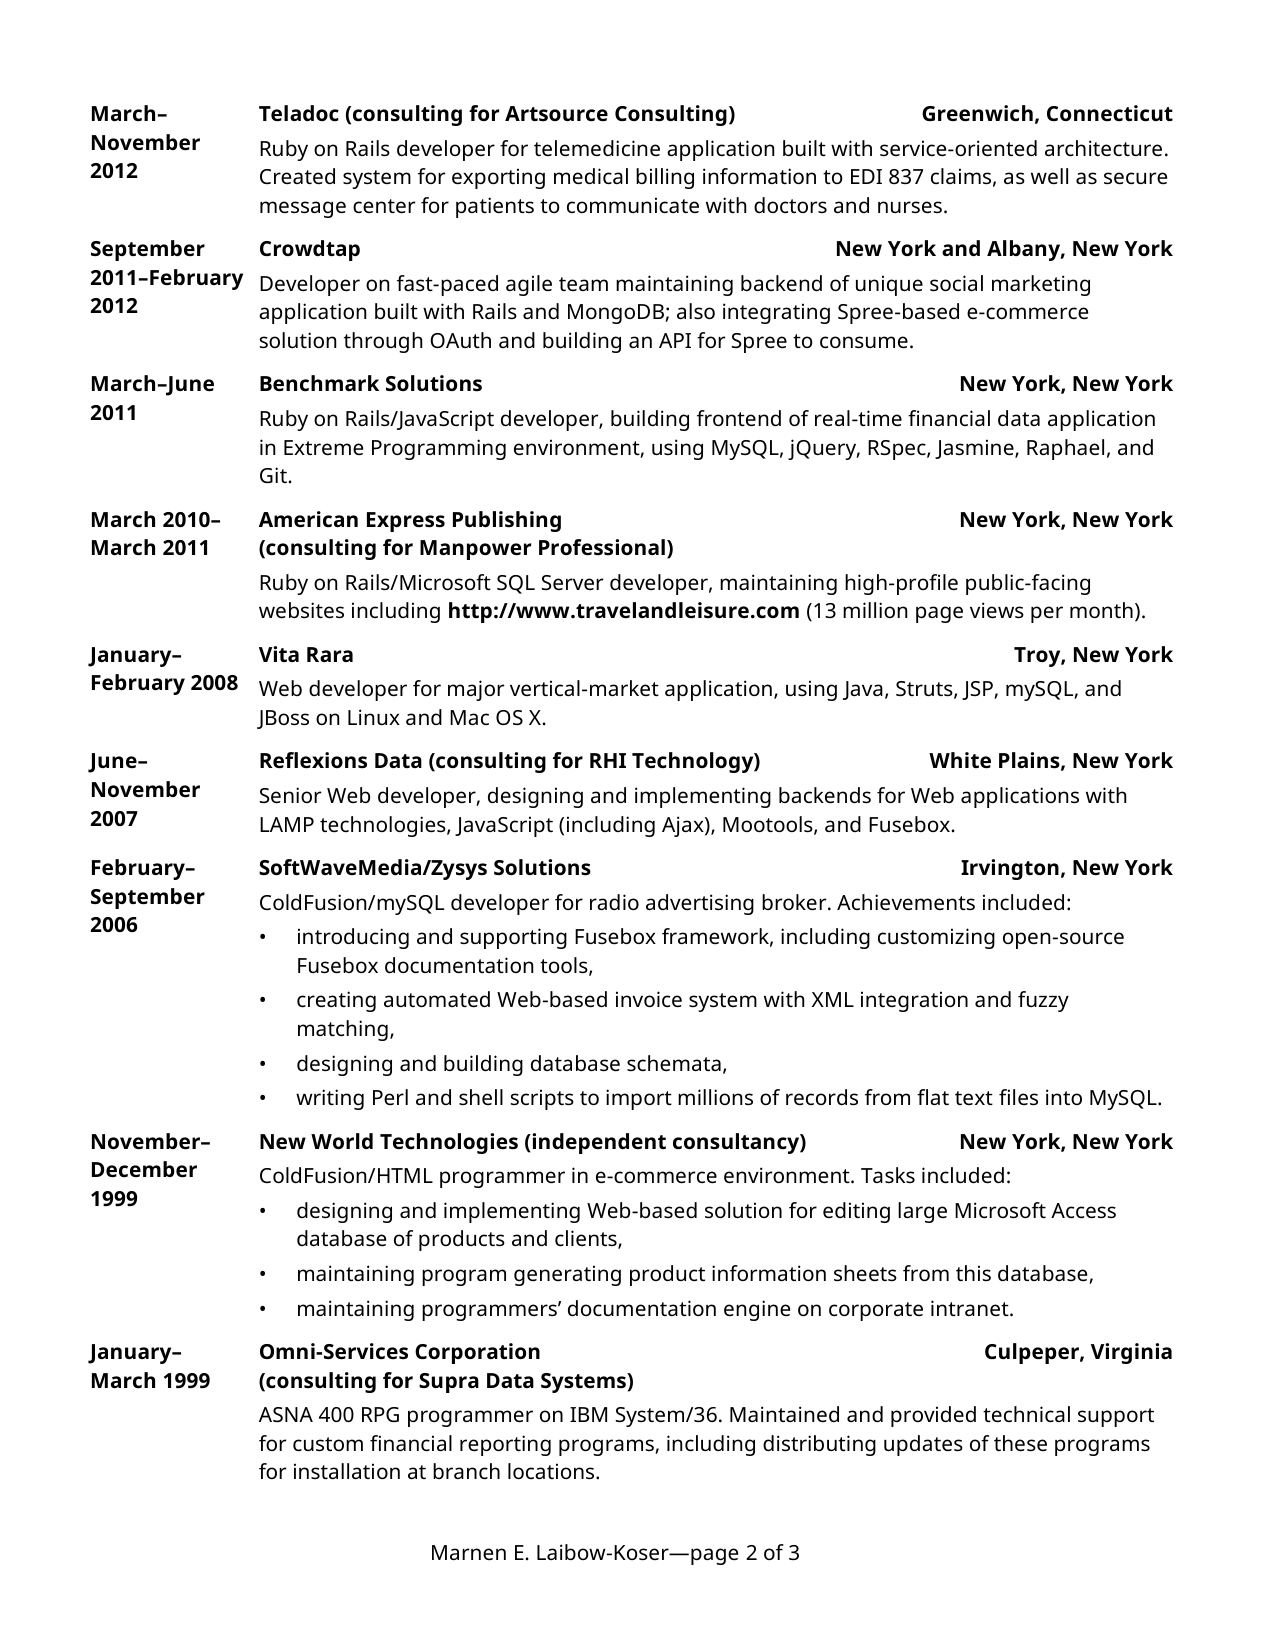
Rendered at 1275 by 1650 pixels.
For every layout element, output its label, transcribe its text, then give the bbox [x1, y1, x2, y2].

table_cell March 2010–March 2011 [90, 490, 258, 625]
table_cell March–June 2011 [90, 354, 258, 489]
table_cell March–November 2012 [90, 84, 258, 219]
table_cell November– December 1999 [90, 1112, 258, 1322]
table_cell Teladoc (consulting for Artsource Consulting) Greenwich, Connecticut Ruby on Rails developer for telemedicine application built with service-oriented architecture. Created system for exporting medical billing information to EDI 837 claims, as well as secure message center for patients to communicate with doctors and nurses. [259, 84, 1185, 219]
table_cell SoftWaveMedia/Zysys Solutions Irvington, New York ColdFusion/mySQL developer for radio advertising broker. Achievements included: introducing and supporting Fusebox framework, including customizing open-source Fusebox documentation tools, creating automated Web-based invoice system with XML integration and fuzzy matching, designing and building database schemata, writing Perl and shell scripts to import millions of records from ﬂat text ﬁles into MySQL. [259, 838, 1185, 1112]
table_cell September 2011–February 2012 [90, 219, 258, 354]
table_cell New World Technologies (independent consultancy) New York, New York ColdFusion/HTML programmer in e-commerce environment. Tasks included: designing and implementing Web-based solution for editing large Microsoft Access database of products and clients, maintaining program generating product information sheets from this database, maintaining programmers’ documentation engine on corporate intranet. [259, 1112, 1185, 1322]
table_cell American Express Publishing New York, New York (consulting for Manpower Professional) Ruby on Rails/Microsoft SQL Server developer, maintaining high-profile public-facing websites including http://www.travelandleisure.com (13 million page views per month). [259, 490, 1185, 625]
table_cell Omni-Services Corporation Culpeper, Virginia (consulting for Supra Data Systems) ASNA 400 RPG programmer on IBM System/36. Maintained and provided technical support for custom financial reporting programs, including distributing updates of these programs for installation at branch locations. [259, 1322, 1185, 1486]
table_cell Reflexions Data (consulting for RHI Technology) White Plains, New York Senior Web developer, designing and implementing backends for Web applications with LAMP technologies, JavaScript (including Ajax), Mootools, and Fusebox. [259, 731, 1185, 838]
table_cell Vita Rara Troy, New York Web developer for major vertical-market application, using Java, Struts, JSP, mySQL, and JBoss on Linux and Mac OS X. [259, 625, 1185, 731]
table_cell Benchmark Solutions New York, New York Ruby on Rails/JavaScript developer, building frontend of real-time financial data application in Extreme Programming environment, using MySQL, jQuery, RSpec, Jasmine, Raphael, and Git. [259, 354, 1185, 489]
table_cell January–March 1999 [90, 1322, 258, 1486]
table_cell February–September 2006 [90, 838, 258, 1112]
table_cell Crowdtap New York and Albany, New York Developer on fast-paced agile team maintaining backend of unique social marketing application built with Rails and MongoDB; also integrating Spree-based e-commerce solution through OAuth and building an API for Spree to consume. [259, 219, 1185, 354]
table_cell January–February 2008 [90, 625, 258, 731]
table_cell June–November 2007 [90, 731, 258, 838]
